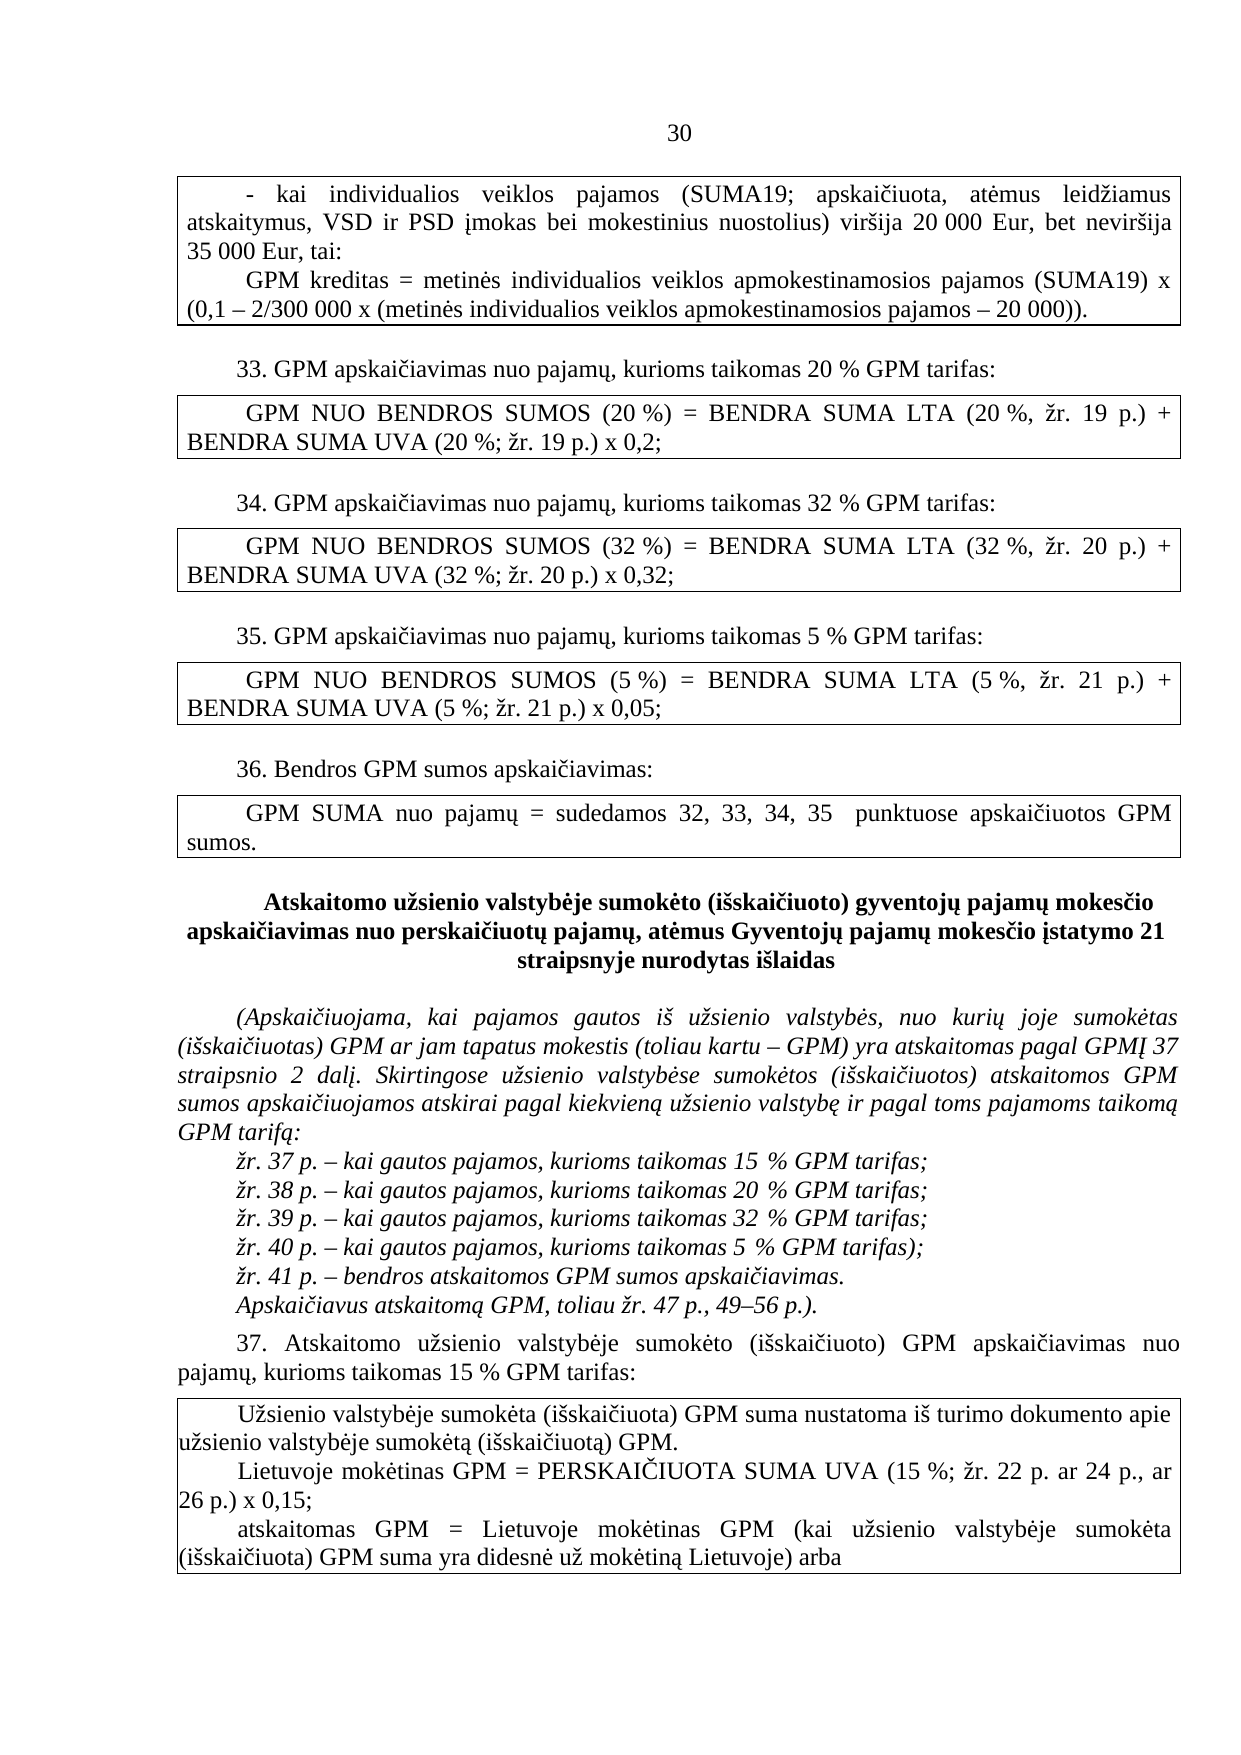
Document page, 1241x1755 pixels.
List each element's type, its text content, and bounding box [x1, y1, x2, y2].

text (Apskaičiuojama, kai pajamos gautos iš užsienio valstybės, nuo kurių joje sumokėtas (išskaičiuotas) GPM ar jam tapatus mokestis (toliau kartu – GPM) yra atskaitomas pagal GPMĮ 37 straipsnio 2 dalį. Skirtingose užsienio valstybėse sumokėtos (išskaičiuotos) atskaitomos GPM sumos apskaičiuojamos atskirai pagal kiekvieną užsienio valstybę ir pagal toms pajamoms taikomą GPM tarifą: [177, 1002, 1181, 1146]
text 34. GPM apskaičiavimas nuo pajamų, kurioms taikomas 32 % GPM tarifas: [177, 488, 1181, 516]
text žr. 37 p. – kai gautos pajamos, kurioms taikomas 15 % GPM tarifas; [177, 1146, 1181, 1175]
text 33. GPM apskaičiavimas nuo pajamų, kurioms taikomas 20 % GPM tarifas: [177, 354, 1181, 383]
text 36. Bendros GPM sumos apskaičiavimas: [177, 754, 1181, 783]
text žr. 38 p. – kai gautos pajamos, kurioms taikomas 20 % GPM tarifas; [177, 1175, 1181, 1203]
text GPM NUO BENDROS SUMOS (20 %) = BENDRA SUMA LTA (20 %, žr. 19 p.) + BENDRA SUMA UVA (20 %; žr. 19 p.) x 0,2; [178, 396, 1180, 458]
text žr. 40 p. – kai gautos pajamos, kurioms taikomas 5 % GPM tarifas); [177, 1232, 1181, 1261]
text atskaitomas GPM = Lietuvoje mokėtinas GPM (kai užsienio valstybėje sumokėta (išskaičiuota) GPM suma yra didesnė už mokėtiną Lietuvoje) arba [178, 1513, 1180, 1573]
text GPM kreditas = metinės individualios veiklos apmokestinamosios pajamos (SUMA19) x (0,1 – 2/300 000 x (metinės individualios veiklos apmokestinamosios pajamos – 20 000)). [178, 262, 1180, 324]
text žr. 39 p. – kai gautos pajamos, kurioms taikomas 32 % GPM tarifas; [177, 1203, 1181, 1232]
text - kai individualios veiklos pajamos (SUMA19; apskaičiuota, atėmus leidžiamus atskaitymus, VSD ir PSD įmokas bei mokestinius nuostolius) viršija 20 000 Eur, bet neviršija 35 000 Eur, tai: [178, 177, 1180, 262]
text žr. 41 p. – bendros atskaitomos GPM sumos apskaičiavimas. [177, 1261, 1181, 1290]
text Apskaičiavus atskaitomą GPM, toliau žr. 47 p., 49–56 p.). [177, 1290, 1181, 1318]
text Atskaitomo užsienio valstybėje sumokėto (išskaičiuoto) gyventojų pajamų mokesčio apskaičiavimas nuo perskaičiuotų pajamų, atėmus Gyventojų pajamų mokesčio įstatymo 21 straipsnyje nurodytas išlaidas [177, 887, 1181, 973]
text 35. GPM apskaičiavimas nuo pajamų, kurioms taikomas 5 % GPM tarifas: [177, 621, 1181, 649]
text GPM NUO BENDROS SUMOS (32 %) = BENDRA SUMA LTA (32 %, žr. 20 p.) + BENDRA SUMA UVA (32 %; žr. 20 p.) x 0,32; [178, 529, 1180, 591]
text Lietuvoje mokėtinas GPM = PERSKAIČIUOTA SUMA UVA (15 %; žr. 22 p. ar 24 p., ar 26 p.) x 0,15; [178, 1455, 1180, 1513]
text GPM NUO BENDROS SUMOS (5 %) = BENDRA SUMA LTA (5 %, žr. 21 p.) + BENDRA SUMA UVA (5 %; žr. 21 p.) x 0,05; [178, 663, 1180, 724]
text 37. Atskaitomo užsienio valstybėje sumokėto (išskaičiuoto) GPM apskaičiavimas nuo pajamų, kurioms taikomas 15 % GPM tarifas: [177, 1328, 1181, 1386]
text Užsienio valstybėje sumokėta (išskaičiuota) GPM suma nustatoma iš turimo dokumento apie užsienio valstybėje sumokėtą (išskaičiuotą) GPM. [178, 1399, 1180, 1455]
text GPM SUMA nuo pajamų = sudedamos 32, 33, 34, 35 punktuose apskaičiuotos GPM sumos. [178, 796, 1180, 857]
